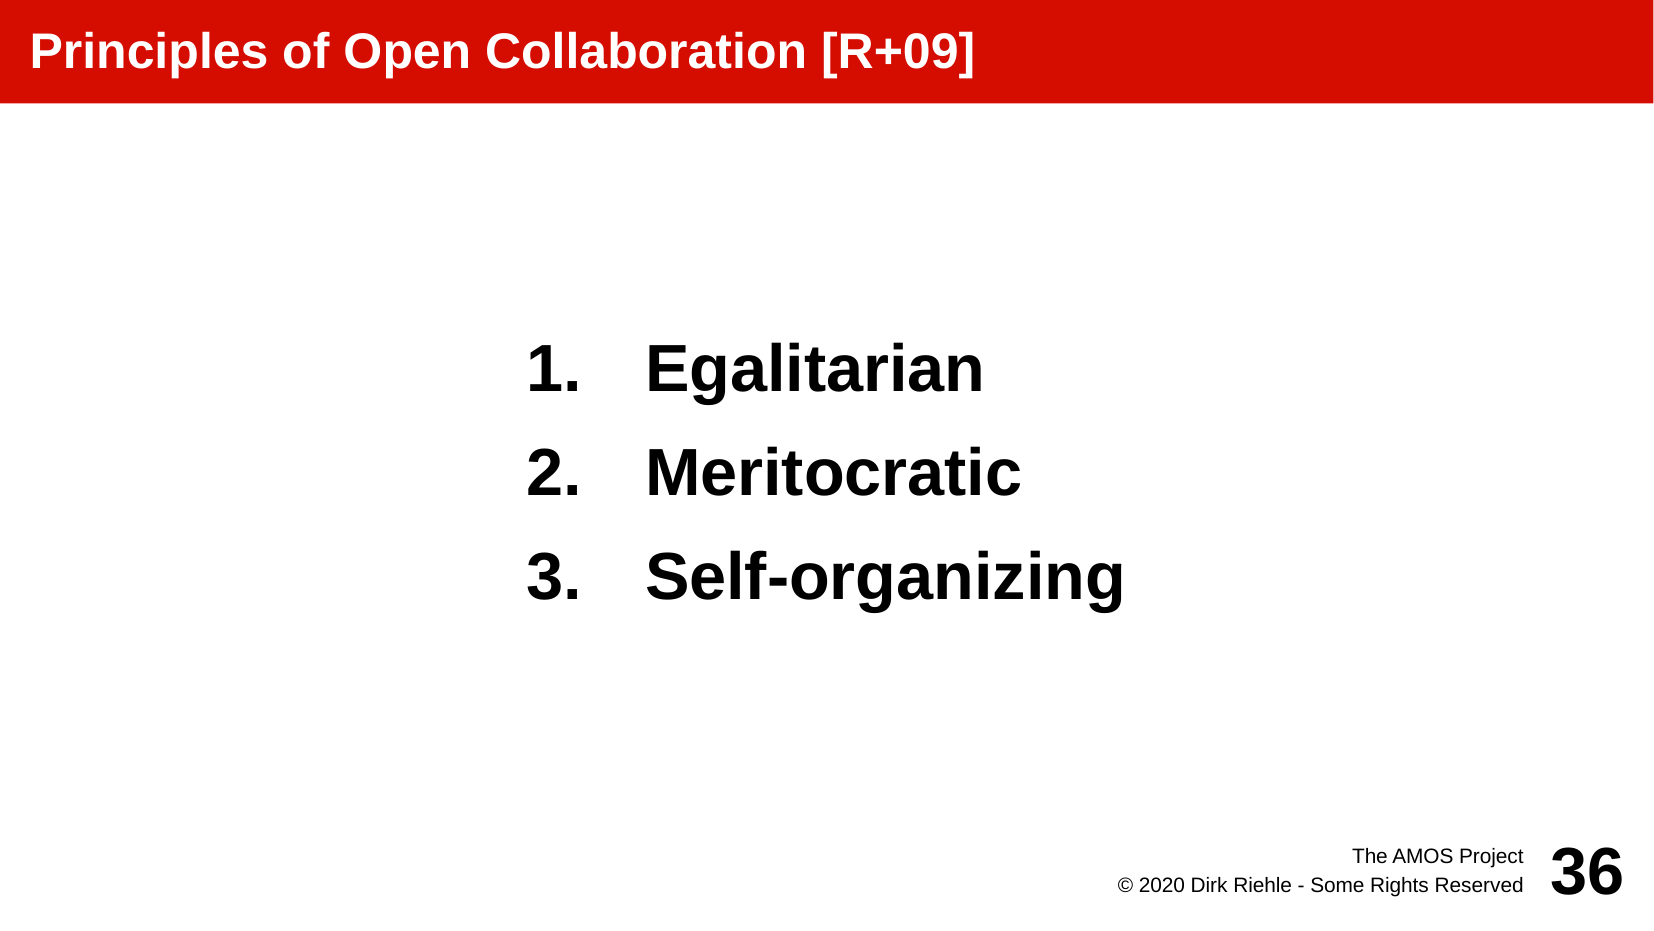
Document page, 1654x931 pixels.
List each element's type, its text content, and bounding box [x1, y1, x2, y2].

subtitle Egalitarian Meritocratic Self-organizing [29, 132, 1625, 813]
title Principles of Open Collaboration [R+09] [0, 0, 1654, 104]
